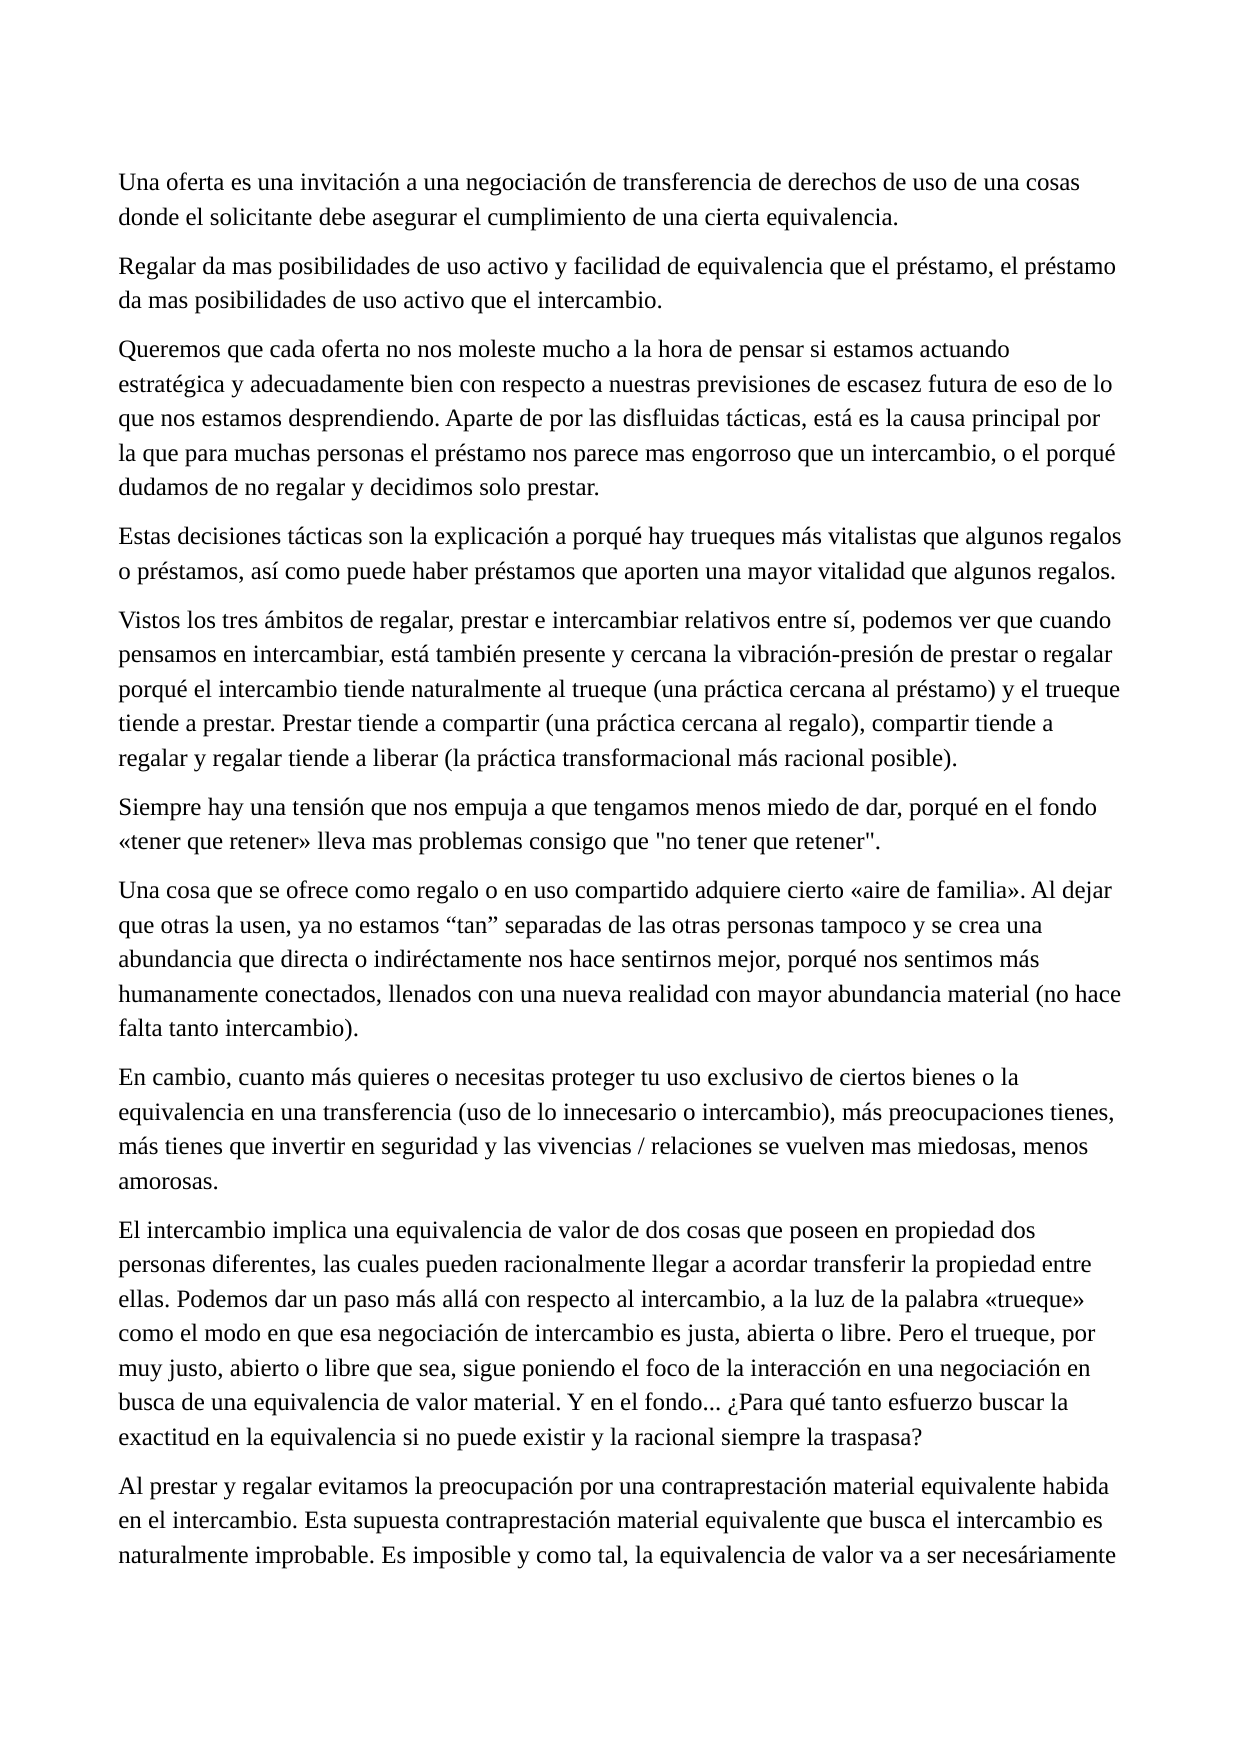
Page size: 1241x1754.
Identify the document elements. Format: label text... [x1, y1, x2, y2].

text Siempre hay una tensión que nos empuja a que tengamos menos miedo de dar, porqué en el fondo «tener que retener» lleva mas problemas consigo que "no tener que retener". [118, 792, 1122, 855]
text Una oferta es una invitación a una negociación de transferencia de derechos de uso de una cosas donde el solicitante debe asegurar el cumplimiento de una cierta equivalencia. [118, 167, 1122, 230]
text En cambio, cuanto más quieres o necesitas proteger tu uso exclusivo de ciertos bienes o la equivalencia en una transferencia (uso de lo innecesario o intercambio), más preocupaciones tienes, más tienes que invertir en seguridad y las vivencias / relaciones se vuelven mas miedosas, menos amorosas. [118, 1062, 1122, 1194]
text Al prestar y regalar evitamos la preocupación por una contraprestación material equivalente habida en el intercambio. Esta supuesta contraprestación material equivalente que busca el intercambio es naturalmente improbable. Es imposible y como tal, la equivalencia de valor va a ser necesáriamente [118, 1471, 1122, 1568]
text Vistos los tres ámbitos de regalar, prestar e intercambiar relativos entre sí, podemos ver que cuando pensamos en intercambiar, está también presente y cercana la vibración-presión de prestar o regalar porqué el intercambio tiende naturalmente al trueque (una práctica cercana al préstamo) y el trueque tiende a prestar. Prestar tiende a compartir (una práctica cercana al regalo), compartir tiende a regalar y regalar tiende a liberar (la práctica transformacional más racional posible). [118, 605, 1122, 771]
text Una cosa que se ofrece como regalo o en uso compartido adquiere cierto «aire de familia». Al dejar que otras la usen, ya no estamos “tan” separadas de las otras personas tampoco y se crea una abundancia que directa o indiréctamente nos hace sentirnos mejor, porqué nos sentimos más humanamente conectados, llenados con una nueva realidad con mayor abundancia material (no hace falta tanto intercambio). [118, 875, 1122, 1042]
text El intercambio implica una equivalencia de valor de dos cosas que poseen en propiedad dos personas diferentes, las cuales pueden racionalmente llegar a acordar transferir la propiedad entre ellas. Podemos dar un paso más allá con respecto al intercambio, a la luz de la palabra «trueque» como el modo en que esa negociación de intercambio es justa, abierta o libre. Pero el trueque, por muy justo, abierto o libre que sea, sigue poniendo el foco de la interacción en una negociación en busca de una equivalencia de valor material. Y en el fondo... ¿Para qué tanto esfuerzo buscar la exactitud en la equivalencia si no puede existir y la racional siempre la traspasa? [118, 1215, 1122, 1450]
text Regalar da mas posibilidades de uso activo y facilidad de equivalencia que el préstamo, el préstamo da mas posibilidades de uso activo que el intercambio. [118, 251, 1122, 314]
text Estas decisiones tácticas son la explicación a porqué hay trueques más vitalistas que algunos regalos o préstamos, así como puede haber préstamos que aporten una mayor vitalidad que algunos regalos. [118, 521, 1122, 584]
text Queremos que cada oferta no nos moleste mucho a la hora de pensar si estamos actuando estratégica y adecuadamente bien con respecto a nuestras previsiones de escasez futura de eso de lo que nos estamos desprendiendo. Aparte de por las disfluidas tácticas, está es la causa principal por la que para muchas personas el préstamo nos parece mas engorroso que un intercambio, o el porqué dudamos de no regalar y decidimos solo prestar. [118, 334, 1122, 501]
